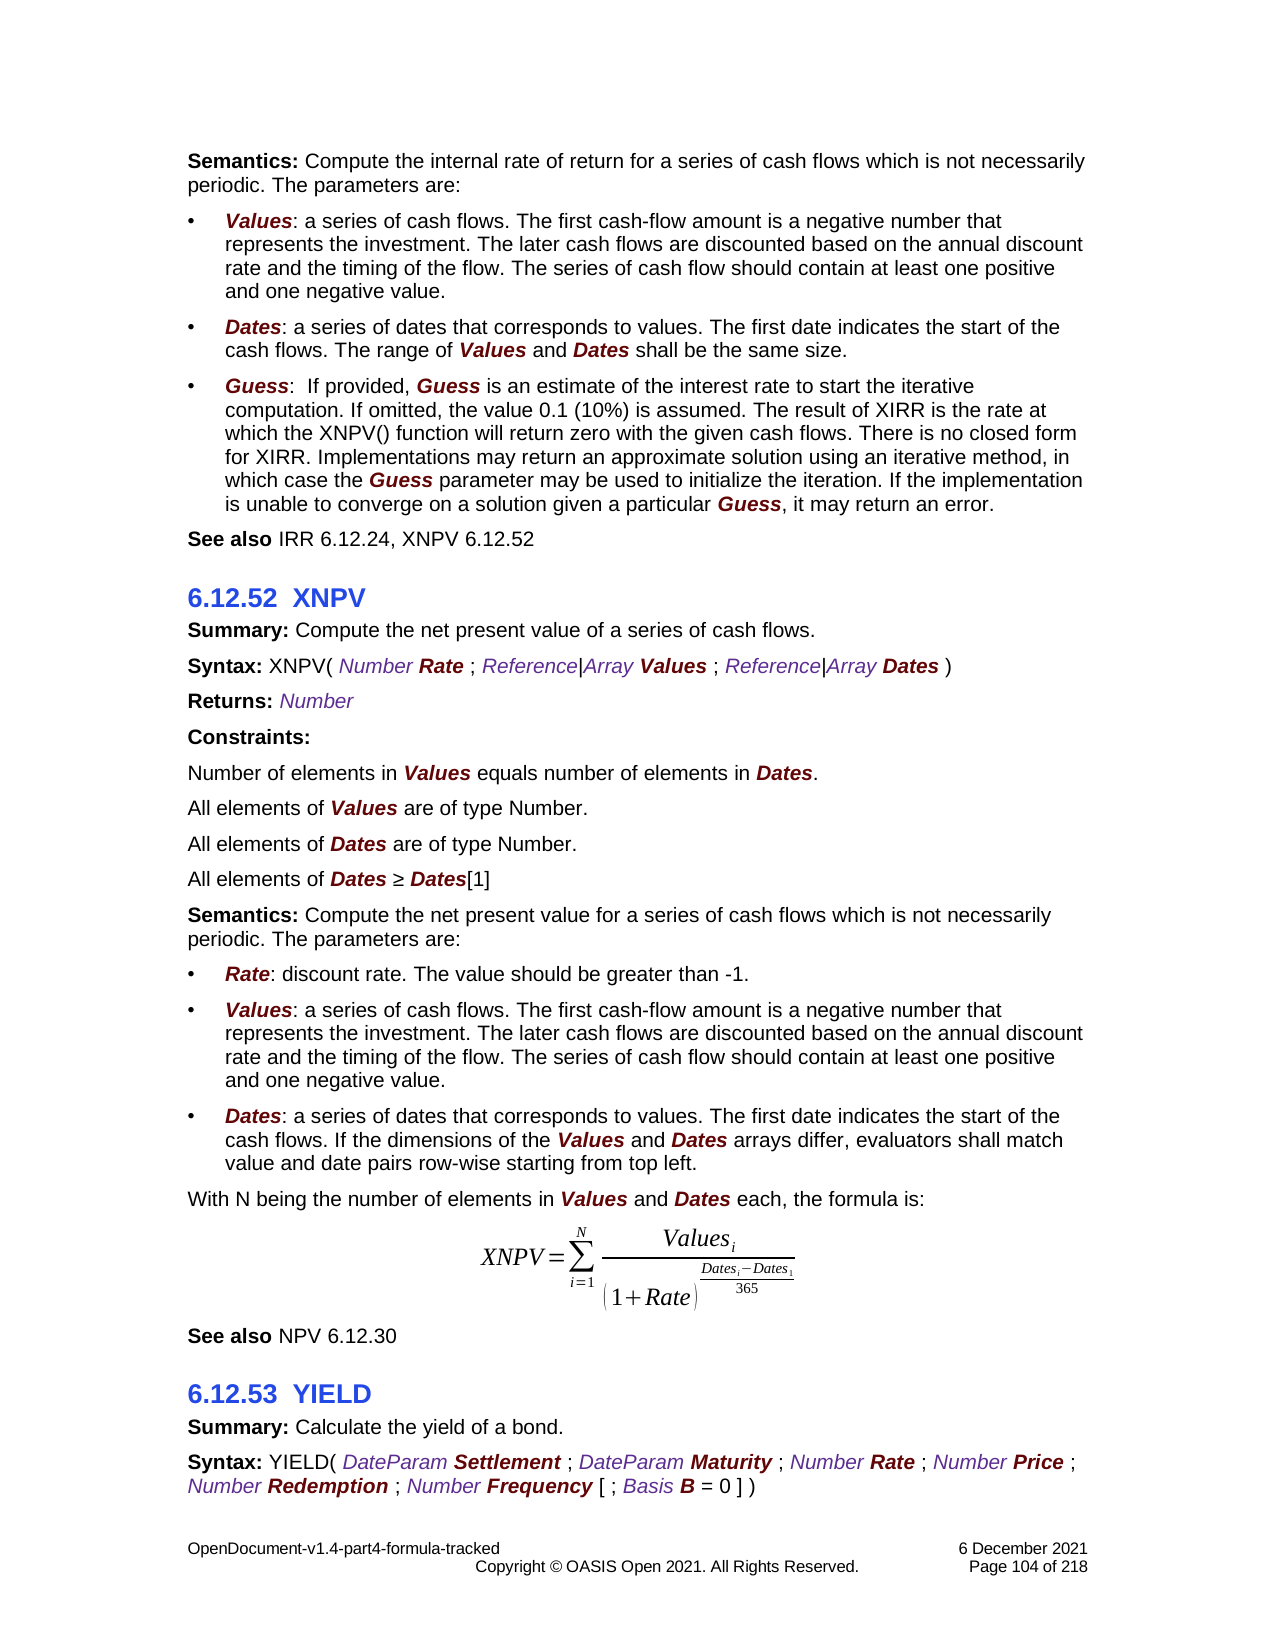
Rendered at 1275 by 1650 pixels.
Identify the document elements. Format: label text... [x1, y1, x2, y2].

list Guess: If provided, Guess is an estimate of the interest rate to start the iterative computation. If omitted, the value 0.1 (10%) is assumed. The result of XIRR is the rate at which the XNPV() function will return zero with the given cash flows. There is no closed form for XIRR. Implementations may return an approximate solution using an iterative method, in which case the Guess parameter may be used to initialize the iteration. If the implementation is unable to converge on a solution given a particular Guess, it may return an error. [187, 374, 1088, 516]
text Constraints: [187, 725, 1088, 749]
text See also IRR 6.12.24, XNPV 6.12.52 [187, 528, 1088, 551]
list Dates: a series of dates that corresponds to values. The first date indicates the start of the cash flows. The range of Values and Dates shall be the same size. [187, 315, 1088, 362]
text All elements of Dates ≥ Dates[1] [187, 868, 1088, 891]
text All elements of Values are of type Number. [187, 797, 1088, 820]
list Values: a series of cash flows. The first cash-flow amount is a negative number that represents the investment. The later cash flows are discounted based on the annual discount rate and the timing of the flow. The series of cash flow should contain at least one positive and one negative value. [187, 209, 1088, 303]
text Semantics: Compute the internal rate of return for a series of cash flows which is not necessarily periodic. The parameters are: [187, 150, 1088, 197]
subtitle XNPV [187, 582, 1088, 612]
list Values: a series of cash flows. The first cash-flow amount is a negative number that represents the investment. The later cash flows are discounted based on the annual discount rate and the timing of the flow. The series of cash flow should contain at least one positive and one negative value. [187, 998, 1088, 1092]
text Returns: Number [187, 690, 1088, 713]
list With N being the number of elements in Values and Dates each, the formula is: [187, 1187, 1088, 1211]
text All elements of Dates are of type Number. [187, 832, 1088, 856]
subtitle YIELD [187, 1379, 1088, 1409]
list Rate: discount rate. The value should be greater than -1. [187, 963, 1088, 986]
list Dates: a series of dates that corresponds to values. The first date indicates the start of the cash flows. If the dimensions of the Values and Dates arrays differ, evaluators shall match value and date pairs row-wise starting from top left. [187, 1104, 1088, 1175]
text See also NPV 6.12.30 [187, 1324, 1088, 1348]
text Summary: Calculate the yield of a bond. [187, 1415, 1088, 1439]
text Number of elements in Values equals number of elements in Dates. [187, 761, 1088, 784]
text Summary: Compute the net present value of a series of cash flows. [187, 618, 1088, 642]
text Semantics: Compute the net present value for a series of cash flows which is not necessarily periodic. The parameters are: [187, 903, 1088, 951]
text Syntax: XNPV( Number Rate ; Reference|Array Values ; Reference|Array Dates ) [187, 654, 1088, 678]
text Syntax: YIELD( DateParam Settlement ; DateParam Maturity ; Number Rate ; Number Price ; Number Redemption ; Number Frequency [ ; Basis B = 0 ] ) [187, 1451, 1088, 1498]
